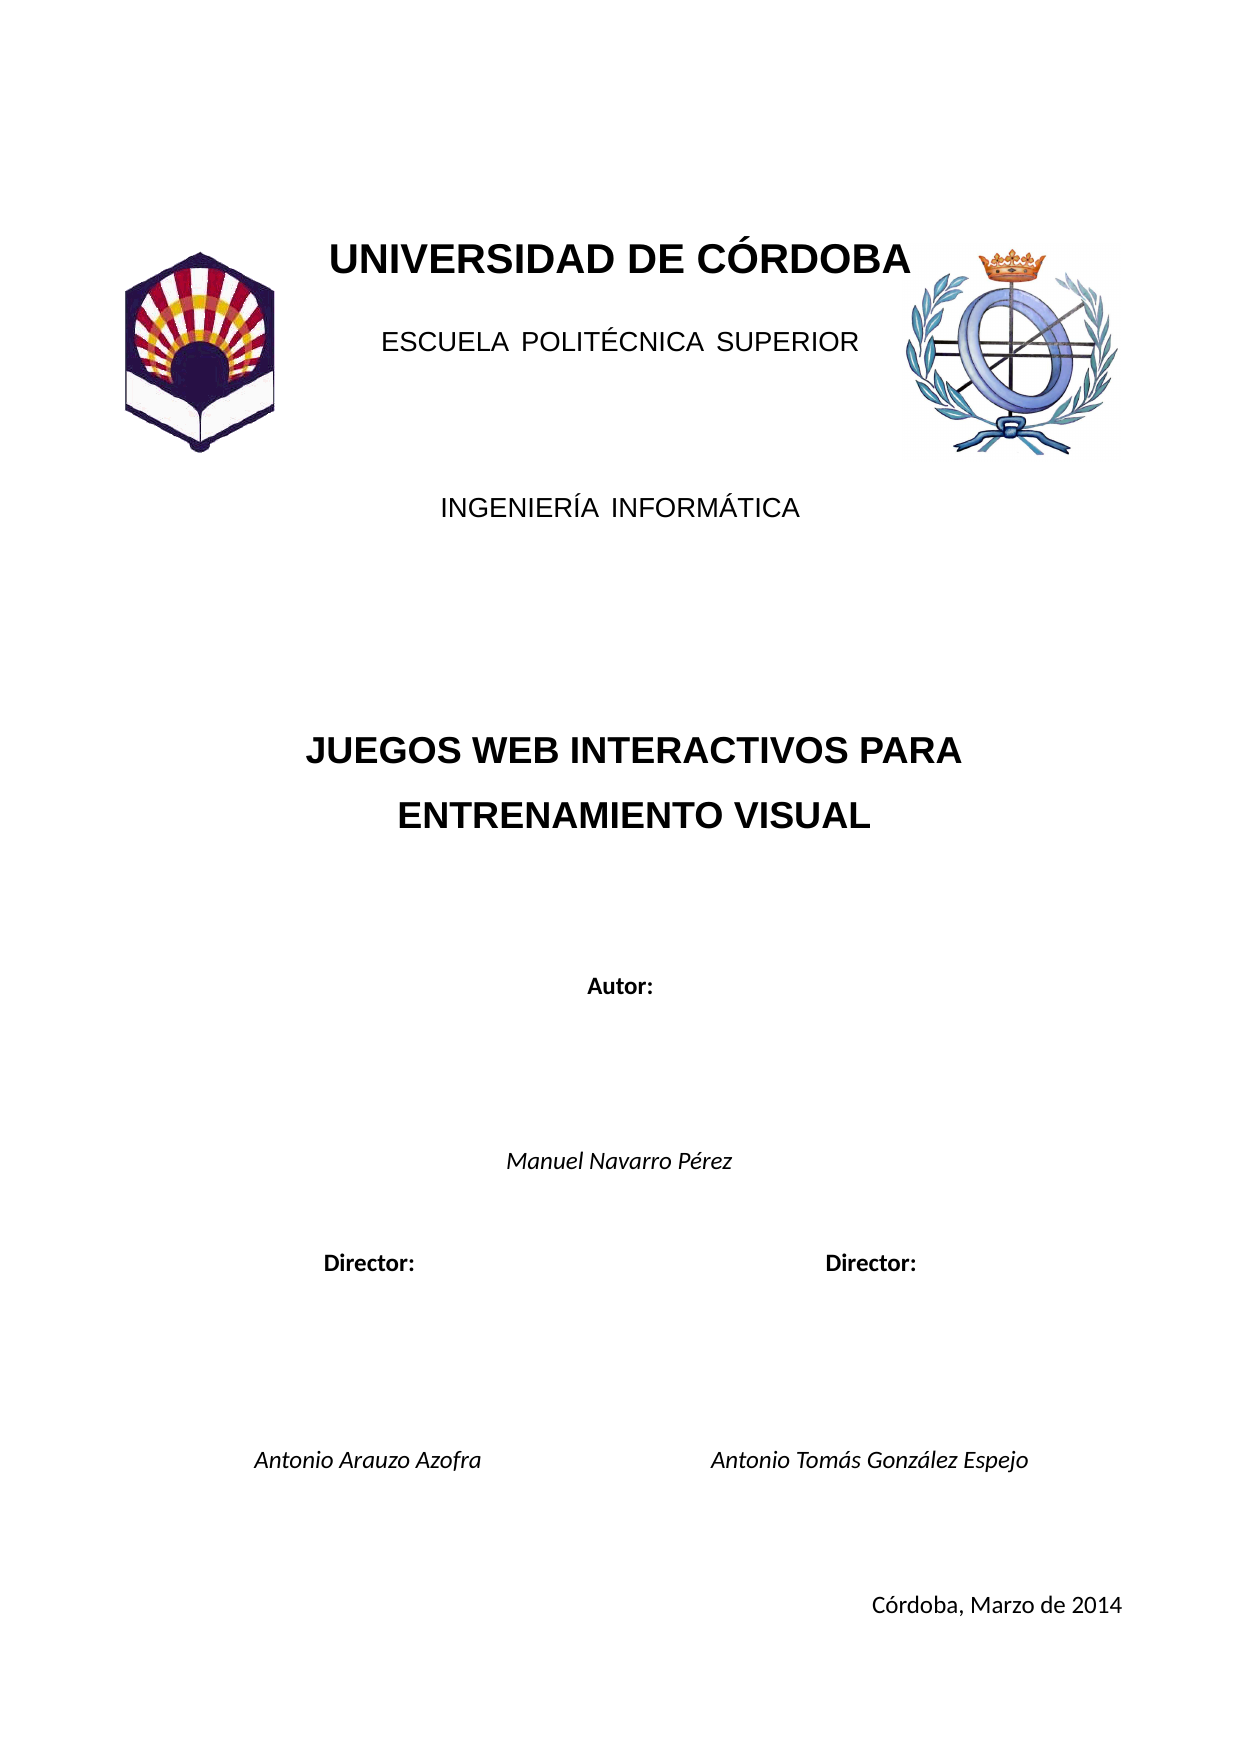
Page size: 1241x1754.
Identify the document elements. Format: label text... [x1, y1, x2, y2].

table_cell [620, 1284, 1122, 1438]
table_cell Antonio Tomás González Espejo [620, 1439, 1122, 1480]
table_cell Antonio Arauzo Azofra [118, 1439, 620, 1480]
picture [902, 243, 1122, 462]
text ingeniería informática [118, 478, 1122, 526]
text Autor: [118, 970, 1122, 1000]
table_header Director: [620, 1242, 1122, 1283]
text Manuel Navarro Pérez [118, 1145, 1122, 1176]
text UNIVERSIDAD DE CÓRDOBA [118, 235, 1122, 283]
table_cell [118, 1284, 620, 1438]
text escuela politécnica superior [284, 312, 902, 360]
table_header Director: [118, 1242, 620, 1283]
picture [119, 243, 284, 462]
text Córdoba, Marzo de 2014 [118, 1590, 1122, 1620]
text JUEGOS WEB INTERACTIVOS PARA ENTRENAMIENTO VISUAL [192, 728, 1077, 836]
